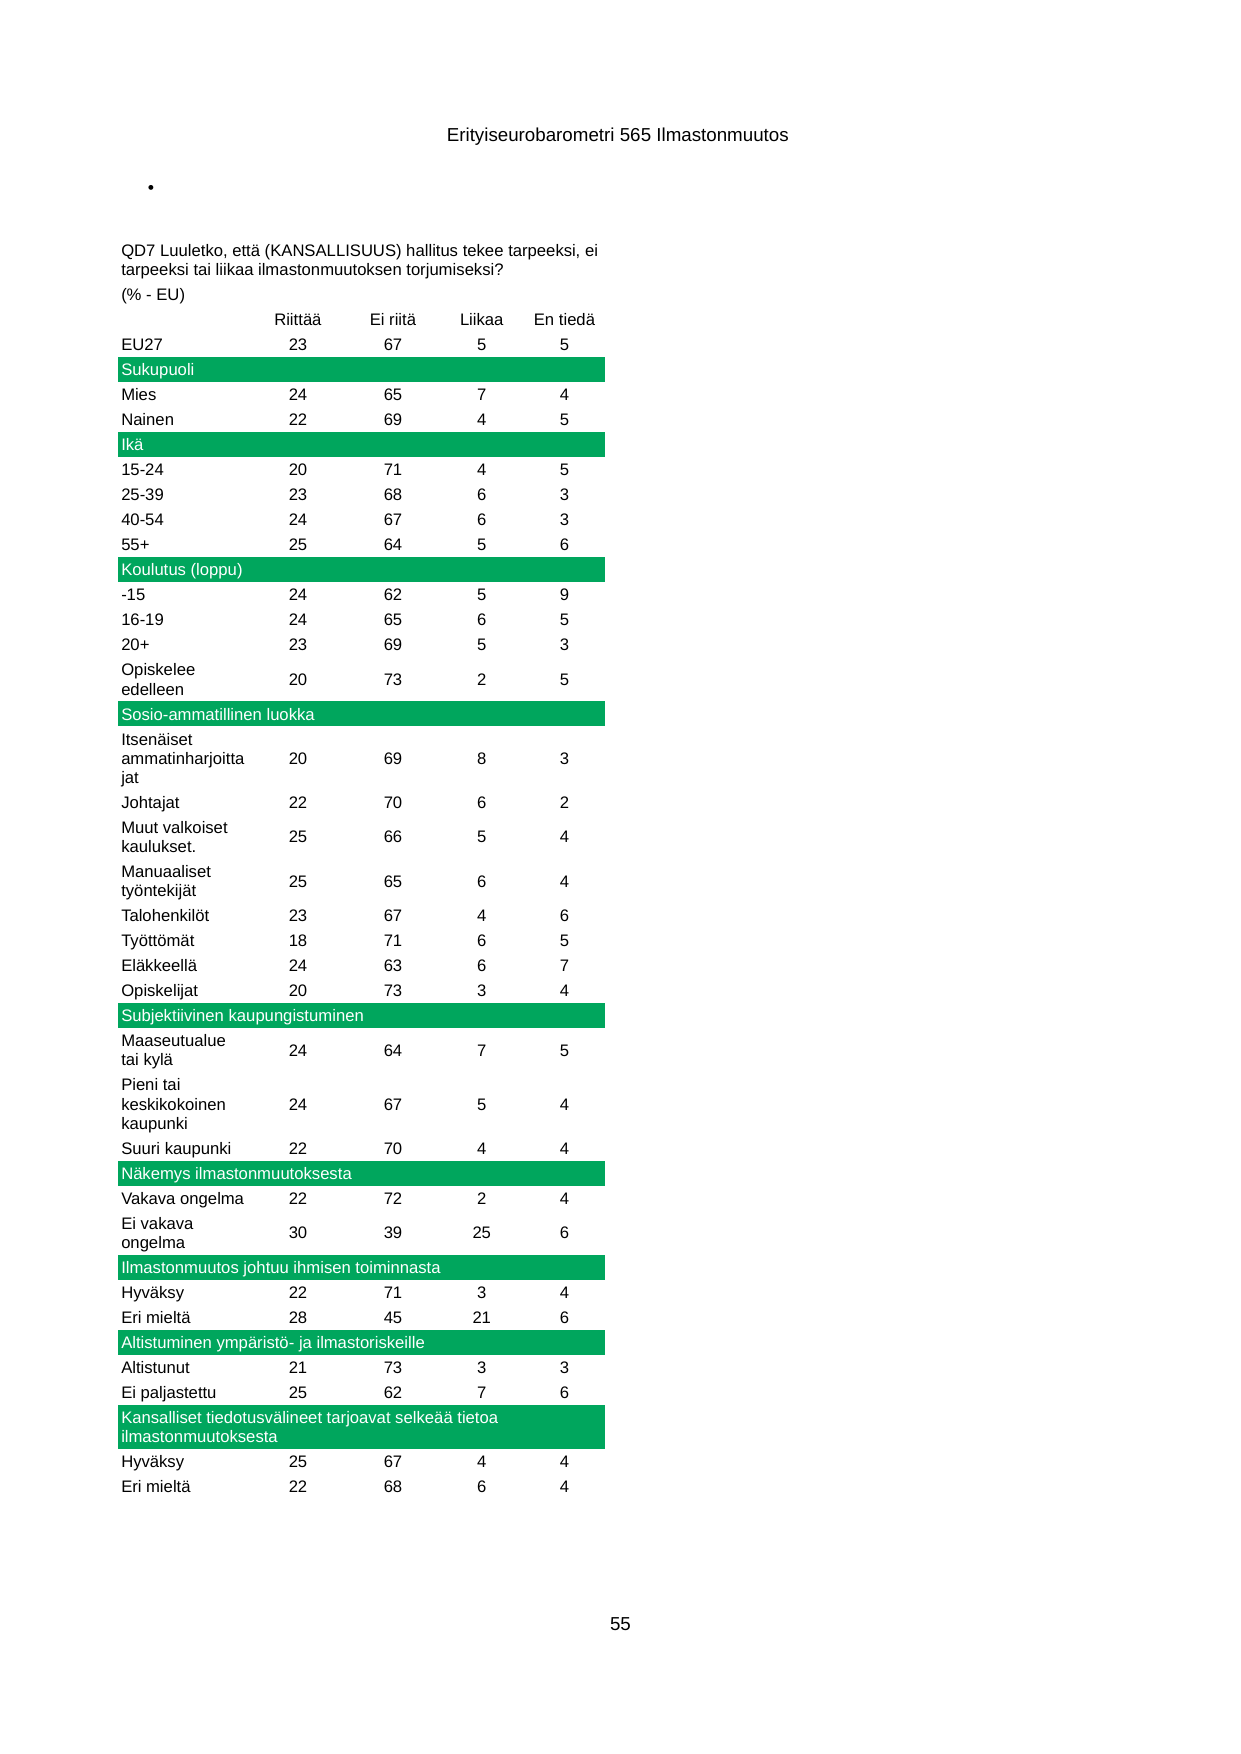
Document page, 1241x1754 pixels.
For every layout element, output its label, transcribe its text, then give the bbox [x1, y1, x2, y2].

table_cell 22 [250, 1186, 346, 1211]
table_cell 7 [440, 1028, 523, 1072]
table_cell [523, 282, 605, 307]
table_cell 66 [346, 815, 440, 859]
table_cell 67 [346, 507, 440, 532]
table_cell 39 [346, 1211, 440, 1255]
table_cell 4 [440, 903, 523, 928]
table_cell 5 [440, 532, 523, 557]
table_cell 3 [440, 978, 523, 1003]
table_cell 4 [523, 859, 605, 903]
table_cell 22 [250, 407, 346, 432]
table_cell 69 [346, 407, 440, 432]
table_cell 25 [250, 859, 346, 903]
table_cell 4 [523, 1136, 605, 1161]
table_cell Maaseutualue tai kylä [118, 1028, 250, 1072]
table_cell Altistunut [118, 1355, 250, 1380]
table_cell 3 [440, 1355, 523, 1380]
table_cell 45 [346, 1305, 440, 1330]
table_cell 24 [250, 582, 346, 607]
table_cell 73 [346, 1355, 440, 1380]
table_cell Eri mieltä [118, 1305, 250, 1330]
table_cell 4 [523, 1072, 605, 1136]
table_cell [440, 282, 523, 307]
table_cell 5 [440, 582, 523, 607]
table_cell 5 [440, 1072, 523, 1136]
table_cell Sosio-ammatillinen luokka [118, 701, 605, 726]
table_cell 6 [440, 790, 523, 815]
table_cell 20 [250, 457, 346, 482]
table_cell 4 [523, 978, 605, 1003]
table_cell 6 [440, 859, 523, 903]
table_cell 67 [346, 1449, 440, 1474]
table_cell 21 [440, 1305, 523, 1330]
table_cell Ei paljastettu [118, 1380, 250, 1405]
table_cell [250, 282, 346, 307]
table_cell 71 [346, 928, 440, 953]
table_cell Ei vakava ongelma [118, 1211, 250, 1255]
table_cell 67 [346, 1072, 440, 1136]
table_cell 5 [523, 928, 605, 953]
table_cell 6 [440, 1474, 523, 1499]
table_cell 5 [523, 407, 605, 432]
table_cell 3 [523, 632, 605, 657]
table_cell 3 [523, 726, 605, 790]
table_cell 28 [250, 1305, 346, 1330]
table_cell 4 [523, 382, 605, 407]
table_cell 6 [440, 482, 523, 507]
table_cell 4 [523, 815, 605, 859]
table_cell 25 [250, 532, 346, 557]
table_cell 20 [250, 978, 346, 1003]
table_cell Ikä [118, 432, 605, 457]
table_cell 69 [346, 632, 440, 657]
table_cell 71 [346, 1280, 440, 1305]
table_cell 73 [346, 978, 440, 1003]
table_cell 30 [250, 1211, 346, 1255]
table_cell 73 [346, 657, 440, 701]
table_cell Näkemys ilmastonmuutoksesta [118, 1161, 605, 1186]
table_cell Suuri kaupunki [118, 1136, 250, 1161]
table_cell 24 [250, 1028, 346, 1072]
table_cell Johtajat [118, 790, 250, 815]
table_cell 68 [346, 1474, 440, 1499]
table_cell Muut valkoiset kaulukset. [118, 815, 250, 859]
table_cell 63 [346, 953, 440, 978]
table_cell 67 [346, 903, 440, 928]
table_cell (% - EU) [118, 282, 250, 307]
table_cell 7 [523, 953, 605, 978]
table_cell 25-39 [118, 482, 250, 507]
table_cell Kansalliset tiedotusvälineet tarjoavat selkeää tietoa ilmastonmuutoksesta [118, 1405, 605, 1449]
table_cell 64 [346, 1028, 440, 1072]
table_cell Liikaa [440, 307, 523, 332]
table_cell 20 [250, 726, 346, 790]
table_cell 5 [440, 815, 523, 859]
table_cell 6 [440, 928, 523, 953]
table_cell 25 [250, 1449, 346, 1474]
table_cell 7 [440, 1380, 523, 1405]
table_cell 7 [440, 382, 523, 407]
table_cell 6 [523, 1305, 605, 1330]
table_cell 25 [440, 1211, 523, 1255]
table_cell Itsenäiset ammatinharjoittajat [118, 726, 250, 790]
table_cell 62 [346, 1380, 440, 1405]
table_cell Työttömät [118, 928, 250, 953]
table_cell 6 [523, 1380, 605, 1405]
table_cell 6 [523, 903, 605, 928]
table_cell 22 [250, 1474, 346, 1499]
table_cell 20 [250, 657, 346, 701]
table_cell 5 [440, 632, 523, 657]
table_cell Ilmastonmuutos johtuu ihmisen toiminnasta [118, 1255, 605, 1280]
table_cell 69 [346, 726, 440, 790]
table_cell Sukupuoli [118, 357, 605, 382]
table_cell 22 [250, 1280, 346, 1305]
table_cell 25 [250, 815, 346, 859]
table_cell Riittää [250, 307, 346, 332]
table_cell 2 [523, 790, 605, 815]
table_cell Eläkkeellä [118, 953, 250, 978]
table_cell 25 [250, 1380, 346, 1405]
table_cell 4 [440, 457, 523, 482]
table_cell Talohenkilöt [118, 903, 250, 928]
table_cell 23 [250, 332, 346, 357]
table_cell Subjektiivinen kaupungistuminen [118, 1003, 605, 1028]
table_cell 5 [523, 332, 605, 357]
table_cell En tiedä [523, 307, 605, 332]
table_cell 23 [250, 482, 346, 507]
table_cell Eri mieltä [118, 1474, 250, 1499]
table_cell 24 [250, 1072, 346, 1136]
table_cell 23 [250, 903, 346, 928]
table_cell 65 [346, 382, 440, 407]
table_cell 3 [523, 1355, 605, 1380]
table_cell Hyväksy [118, 1449, 250, 1474]
table_cell 8 [440, 726, 523, 790]
table_cell 2 [440, 657, 523, 701]
table_cell 16-19 [118, 607, 250, 632]
table_cell 65 [346, 607, 440, 632]
table_cell 64 [346, 532, 440, 557]
table_cell 4 [523, 1474, 605, 1499]
table_cell 24 [250, 607, 346, 632]
table_cell 18 [250, 928, 346, 953]
table_cell 4 [440, 407, 523, 432]
table_cell Altistuminen ympäristö- ja ilmastoriskeille [118, 1330, 605, 1355]
table_cell 22 [250, 790, 346, 815]
table_cell 5 [523, 457, 605, 482]
table_cell [346, 282, 440, 307]
table_cell Hyväksy [118, 1280, 250, 1305]
table_cell 4 [523, 1186, 605, 1211]
table_cell 9 [523, 582, 605, 607]
table_cell 6 [440, 607, 523, 632]
table_cell 55+ [118, 532, 250, 557]
table_cell 5 [523, 657, 605, 701]
table_cell [118, 307, 250, 332]
table_cell 22 [250, 1136, 346, 1161]
table_cell 5 [523, 1028, 605, 1072]
table_cell 3 [523, 507, 605, 532]
table_cell Ei riitä [346, 307, 440, 332]
table_cell Pieni tai keskikokoinen kaupunki [118, 1072, 250, 1136]
table_cell 6 [523, 1211, 605, 1255]
table_cell 4 [440, 1136, 523, 1161]
table_cell 40-54 [118, 507, 250, 532]
table_cell 68 [346, 482, 440, 507]
table_cell 15-24 [118, 457, 250, 482]
table_cell 70 [346, 1136, 440, 1161]
table_cell 6 [440, 953, 523, 978]
table_cell EU27 [118, 332, 250, 357]
table_cell Nainen [118, 407, 250, 432]
table_cell 23 [250, 632, 346, 657]
table_header QD7 Luuletko, että (KANSALLISUUS) hallitus tekee tarpeeksi, ei tarpeeksi tai liikaa ilmastonmuutoksen torjumiseksi? [118, 238, 605, 282]
table_cell 4 [523, 1449, 605, 1474]
table_cell 72 [346, 1186, 440, 1211]
table_cell 3 [440, 1280, 523, 1305]
table_cell Mies [118, 382, 250, 407]
table_cell 6 [523, 532, 605, 557]
table_cell 6 [440, 507, 523, 532]
table_cell 67 [346, 332, 440, 357]
table_cell 5 [440, 332, 523, 357]
table_cell -15 [118, 582, 250, 607]
table_cell Opiskelijat [118, 978, 250, 1003]
table_cell 70 [346, 790, 440, 815]
table_cell 24 [250, 382, 346, 407]
table_cell 20+ [118, 632, 250, 657]
table_cell 24 [250, 507, 346, 532]
table_cell 4 [440, 1449, 523, 1474]
table_cell 62 [346, 582, 440, 607]
table_cell 3 [523, 482, 605, 507]
table_cell 5 [523, 607, 605, 632]
table_cell 71 [346, 457, 440, 482]
table_cell Koulutus (loppu) [118, 557, 605, 582]
table_cell 4 [523, 1280, 605, 1305]
table_cell Manuaaliset työntekijät [118, 859, 250, 903]
table_cell 24 [250, 953, 346, 978]
table_cell 2 [440, 1186, 523, 1211]
table_cell 21 [250, 1355, 346, 1380]
table_cell Vakava ongelma [118, 1186, 250, 1211]
table_cell Opiskelee edelleen [118, 657, 250, 701]
table_cell 65 [346, 859, 440, 903]
